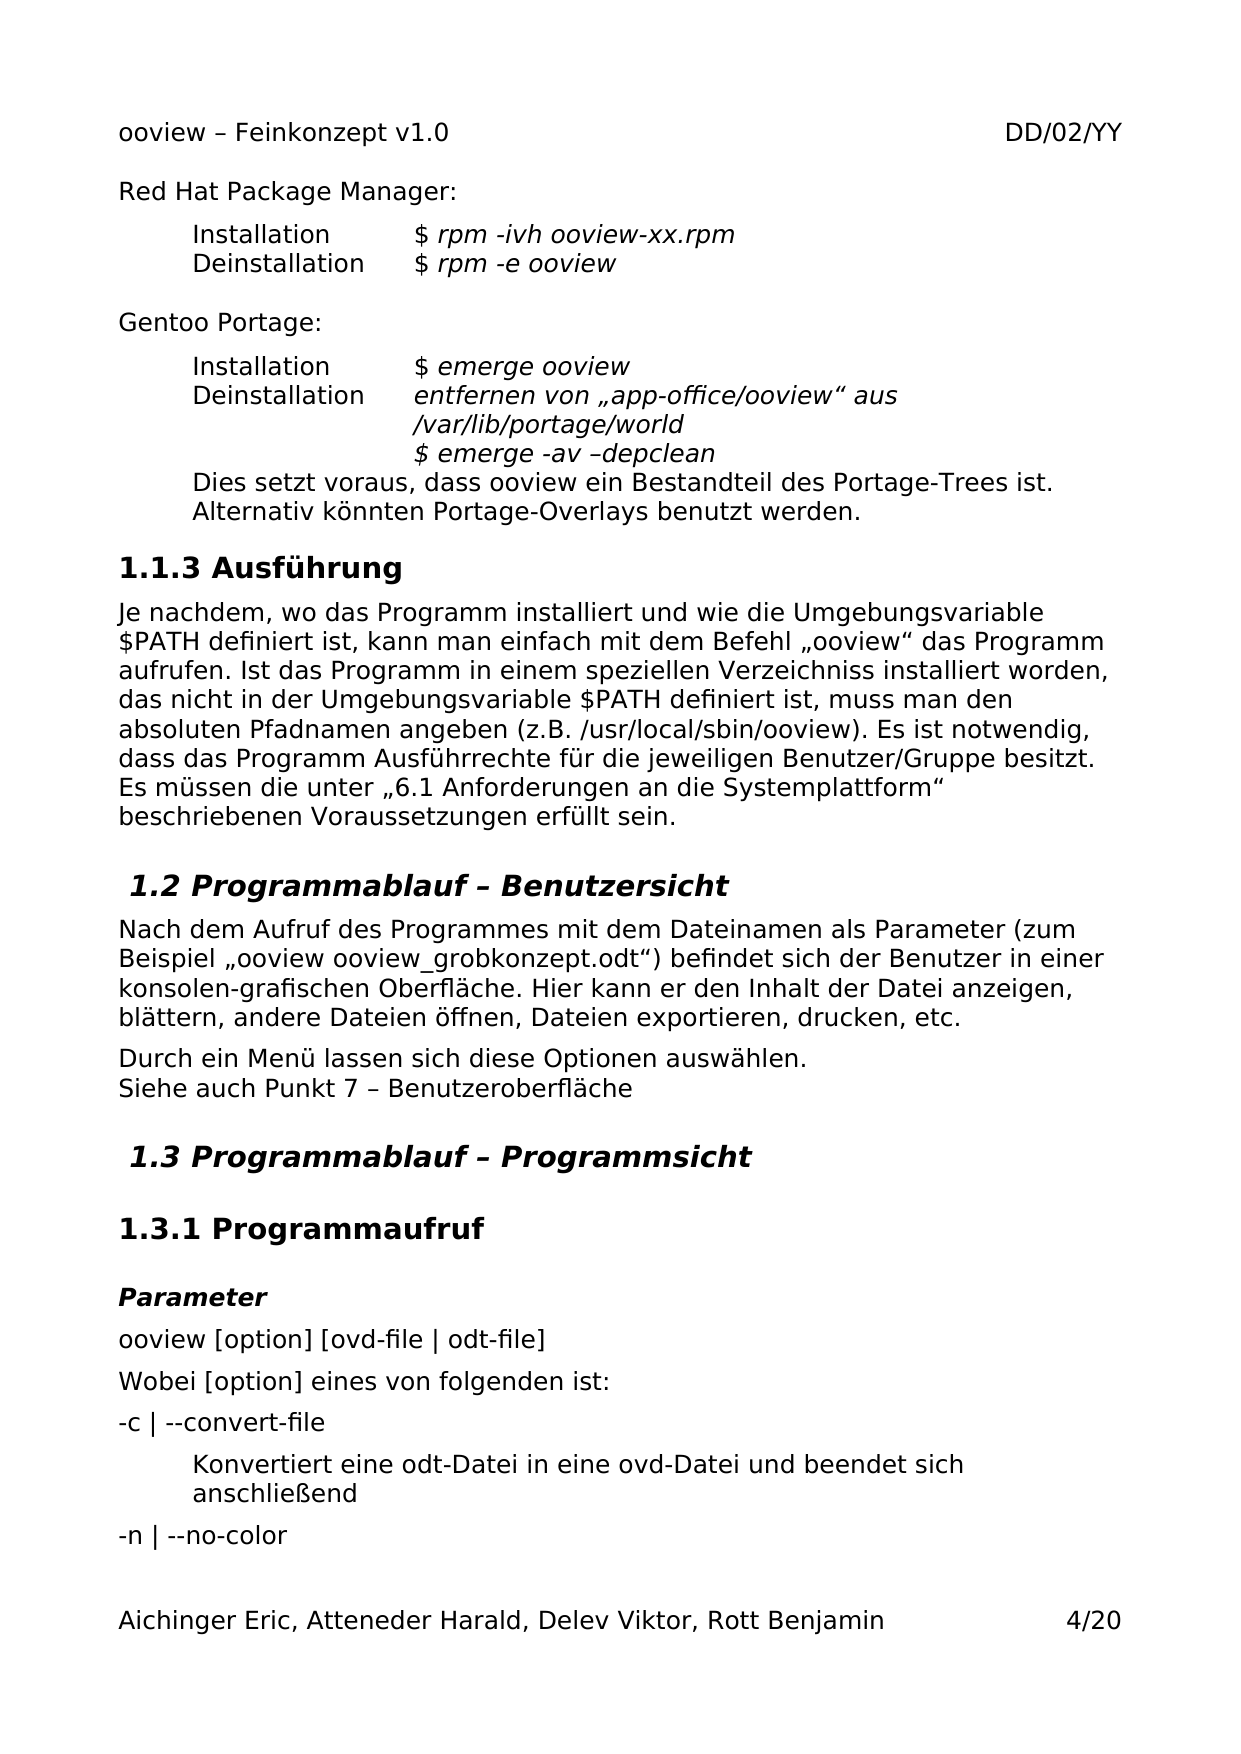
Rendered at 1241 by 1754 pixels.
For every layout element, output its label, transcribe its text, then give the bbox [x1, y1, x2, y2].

text Gentoo Portage: [118, 308, 1122, 337]
text Deinstallation $ rpm -e ooview [118, 250, 1122, 279]
text Installation $ emerge ooview [118, 352, 1122, 381]
text Red Hat Package Manager: [118, 177, 1122, 206]
text Durch ein Menü lassen sich diese Optionen auswählen. Siehe auch Punkt 7 – Benutzeroberfläche [118, 1045, 1122, 1103]
text Deinstallation entfernen von „app-office/ooview“ aus /var/lib/portage/world [118, 381, 1122, 439]
text Nach dem Aufruf des Programmes mit dem Dateinamen als Parameter (zum Beispiel „ooview ooview_grobkonzept.odt“) befindet sich der Benutzer in einer konsolen-grafischen Oberfläche. Hier kann er den Inhalt der Datei anzeigen, blättern, andere Dateien öffnen, Dateien exportieren, drucken, etc. [118, 916, 1122, 1032]
text -c | --convert-file [118, 1408, 1122, 1438]
text Dies setzt voraus, dass ooview ein Bestandteil des Portage-Trees ist. Alternativ könnten Portage-Overlays benutzt werden. [118, 468, 1122, 527]
subtitle Programmablauf – Programmsicht [118, 1141, 1122, 1174]
text $ emerge -av –depclean [118, 439, 1122, 468]
text Installation $ rpm -ivh ooview-xx.rpm [118, 221, 1122, 250]
text Wobei [option] eines von folgenden ist: [118, 1367, 1122, 1396]
subtitle Parameter [118, 1283, 1122, 1313]
subtitle Ausführung [118, 552, 1122, 586]
text Je nachdem, wo das Programm installiert und wie die Umgebungsvariable $PATH definiert ist, kann man einfach mit dem Befehl „ooview“ das Programm aufrufen. Ist das Programm in einem speziellen Verzeichniss installiert worden, das nicht in der Umgebungsvariable $PATH definiert ist, muss man den absoluten Pfadnamen angeben (z.B. /usr/local/sbin/ooview). Es ist notwendig, dass das Programm Ausführrechte für die jeweiligen Benutzer/Gruppe besitzt. Es müssen die unter „6.1 Anforderungen an die Systemplattform“ beschriebenen Voraussetzungen erfüllt sein. [118, 598, 1122, 832]
text Konvertiert eine odt-Datei in eine ovd-Datei und beendet sich anschließend [118, 1450, 1122, 1508]
text ooview [option] [ovd-file | odt-file] [118, 1325, 1122, 1354]
subtitle Programmablauf – Benutzersicht [118, 869, 1122, 903]
text -n | --no-color [118, 1521, 1122, 1550]
subtitle Programmaufruf [118, 1212, 1122, 1246]
